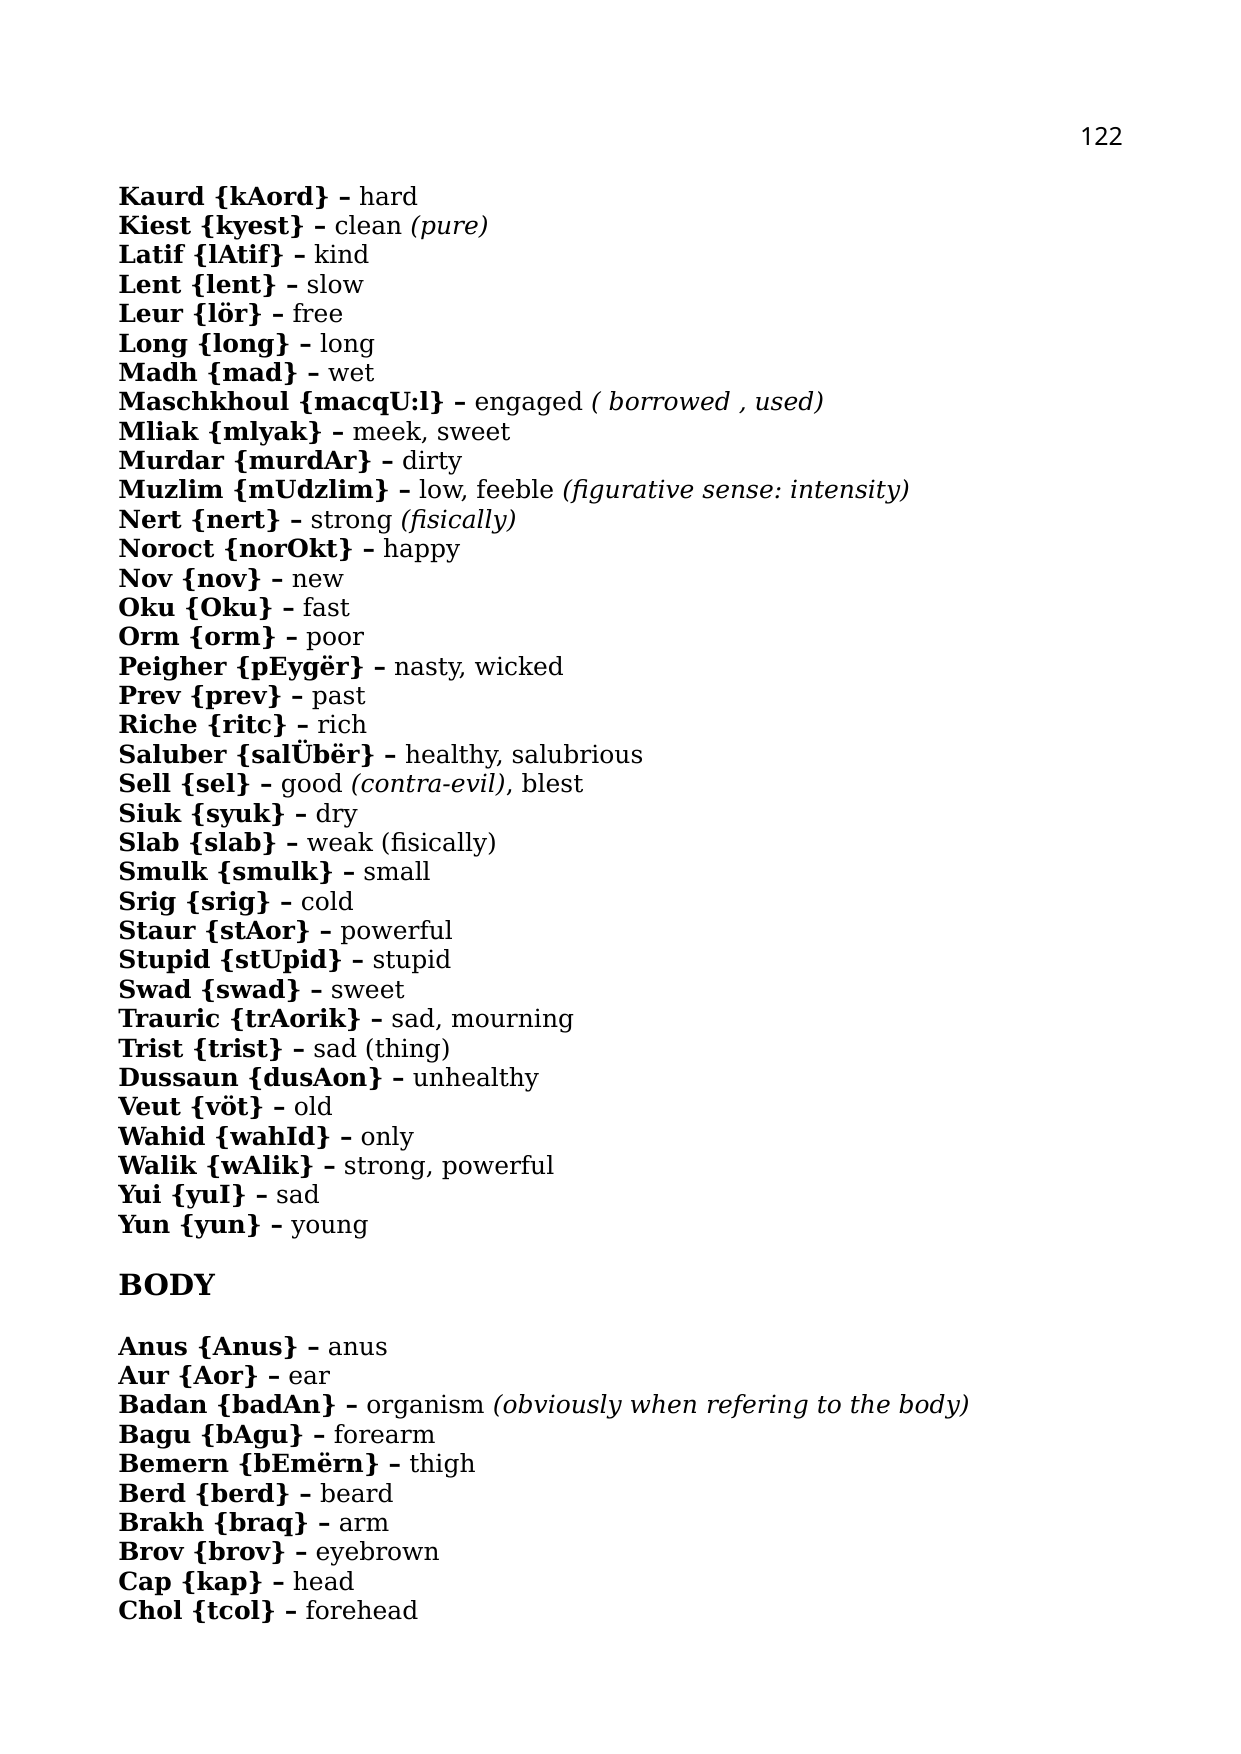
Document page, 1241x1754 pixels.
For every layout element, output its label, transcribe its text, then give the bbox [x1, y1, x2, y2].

text Berd {berd} – beard [118, 1479, 1123, 1508]
text Latif {lAtif} – kind [118, 240, 1123, 270]
text Oku {Oku} – fast [118, 593, 1123, 622]
text Trauric {trAorik} – sad, mourning [118, 1004, 1123, 1033]
text Bemern {bEmërn} – thigh [118, 1449, 1123, 1479]
text Sell {sel} – good (contra-evil), blest [118, 769, 1123, 798]
text Long {long} – long [118, 328, 1123, 358]
text Walik {wAlik} – strong, powerful [118, 1151, 1123, 1180]
text Yui {yuI} – sad [118, 1180, 1123, 1210]
text Mliak {mlyak} – meek, sweet [118, 417, 1123, 446]
subtitle BODY [118, 1268, 1123, 1303]
text Aur {Aor} – ear [118, 1361, 1123, 1391]
text Badan {badAn} – organism (obviously when refering to the body) [118, 1391, 1123, 1420]
text Stupid {stUpid} – stupid [118, 945, 1123, 975]
text Yun {yun} – young [118, 1210, 1123, 1239]
text Brov {brov} – eyebrown [118, 1537, 1123, 1567]
text Chol {tcol} – forehead [118, 1596, 1123, 1626]
text Staur {stAor} – powerful [118, 916, 1123, 945]
text Maschkhoul {macqU:l} – engaged ( borrowed , used) [118, 387, 1123, 417]
text Kaurd {kAord} – hard [118, 182, 1123, 211]
text Bagu {bAgu} – forearm [118, 1420, 1123, 1449]
text Trist {trist} – sad (thing) [118, 1033, 1123, 1063]
text Dussaun {dusAon} – unhealthy [118, 1063, 1123, 1092]
text Noroct {norOkt} – happy [118, 534, 1123, 563]
text Saluber {salÜbër} – healthy, salubrious [118, 740, 1123, 769]
text Peigher {pEygër} – nasty, wicked [118, 652, 1123, 681]
text Anus {Anus} – anus [118, 1332, 1123, 1361]
text Nov {nov} – new [118, 563, 1123, 593]
text Murdar {murdAr} – dirty [118, 446, 1123, 475]
text Nert {nert} – strong (fisically) [118, 505, 1123, 534]
text Veut {vöt} – old [118, 1092, 1123, 1122]
text Smulk {smulk} – small [118, 857, 1123, 887]
text Cap {kap} – head [118, 1567, 1123, 1596]
text Leur {lör} – free [118, 299, 1123, 328]
text Brakh {braq} – arm [118, 1508, 1123, 1537]
text Siuk {syuk} – dry [118, 798, 1123, 828]
text Srig {srig} – cold [118, 887, 1123, 916]
text Orm {orm} – poor [118, 622, 1123, 652]
text Wahid {wahId} – only [118, 1122, 1123, 1151]
text Madh {mad} – wet [118, 358, 1123, 387]
text Swad {swad} – sweet [118, 975, 1123, 1004]
text Riche {ritc} – rich [118, 710, 1123, 740]
text Prev {prev} – past [118, 681, 1123, 710]
text Slab {slab} – weak (fisically) [118, 828, 1123, 857]
text Muzlim {mUdzlim} – low, feeble (figurative sense: intensity) [118, 475, 1123, 505]
text Kiest {kyest} – clean (pure) [118, 211, 1123, 240]
text Lent {lent} – slow [118, 270, 1123, 299]
